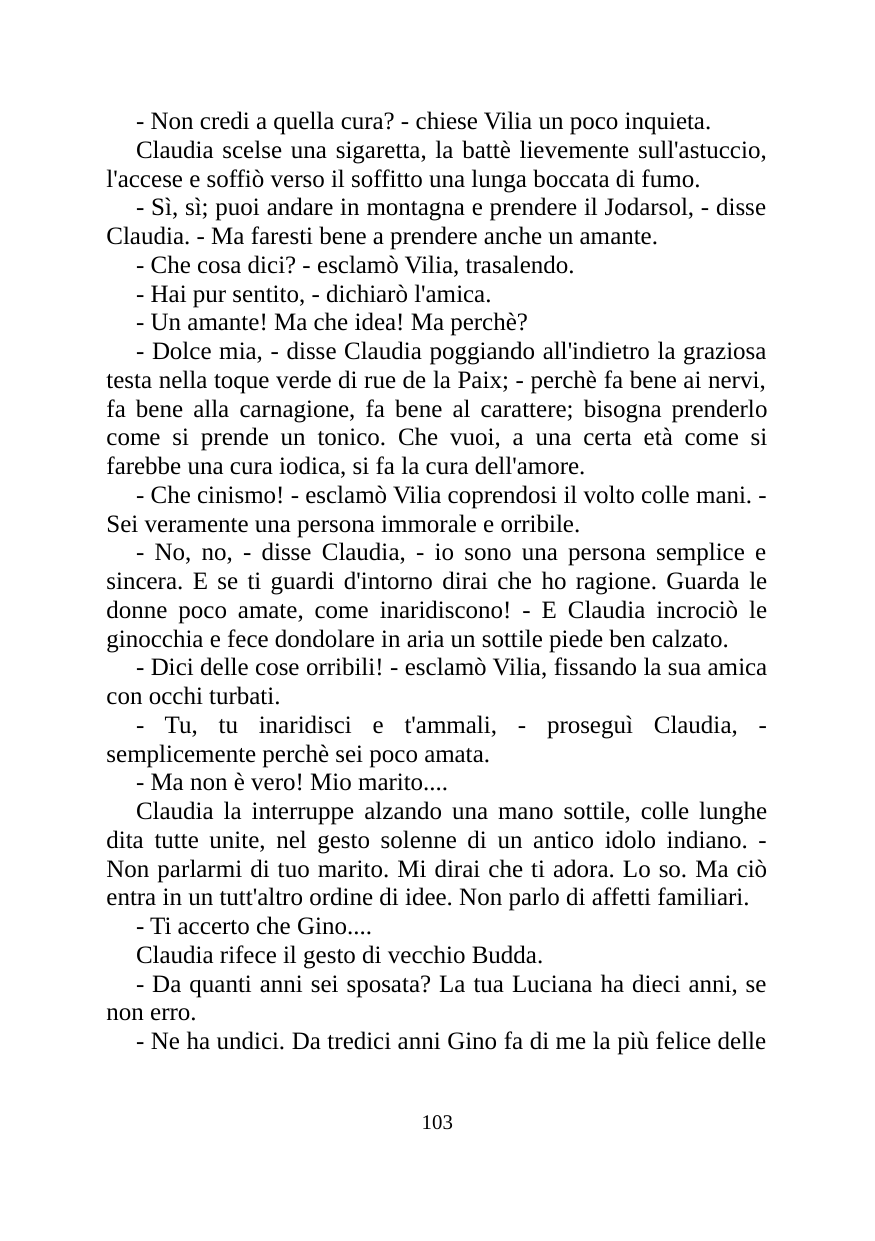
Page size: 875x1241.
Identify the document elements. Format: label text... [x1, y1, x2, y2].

text - Dici delle cose orribili! - esclamò Vilia, fissando la sua amica con occhi turbati. [106, 652, 768, 710]
text - Che cosa dici? - esclamò Vilia, trasalendo. [106, 250, 768, 279]
text - Ma non è vero! Mio marito.... [106, 767, 768, 796]
text - Che cinismo! - esclamò Vilia coprendosi il volto colle mani. - Sei veramente una persona immorale e orribile. [106, 480, 768, 537]
text - Non credi a quella cura? - chiese Vilia un poco inquieta. [106, 106, 768, 135]
text - Ti accerto che Gino.... [106, 911, 768, 940]
text Claudia rifece il gesto di vecchio Budda. [106, 940, 768, 969]
text Claudia la interruppe alzando una mano sottile, colle lunghe dita tutte unite, nel gesto solenne di un antico idolo indiano. - Non parlarmi di tuo marito. Mi dirai che ti adora. Lo so. Ma ciò entra in un tutt'altro ordine di idee. Non parlo di affetti familiari. [106, 796, 768, 911]
text - Un amante! Ma che idea! Ma perchè? [106, 307, 768, 336]
text - Da quanti anni sei sposata? La tua Luciana ha dieci anni, se non erro. [106, 969, 768, 1026]
text Claudia scelse una sigaretta, la battè lievemente sull'astuccio, l'accese e soffiò verso il soffitto una lunga boccata di fumo. [106, 135, 768, 192]
text - Dolce mia, - disse Claudia poggiando all'indietro la graziosa testa nella toque verde di rue de la Paix; - perchè fa bene ai nervi, fa bene alla carnagione, fa bene al carattere; bisogna prenderlo come si prende un tonico. Che vuoi, a una certa età come si farebbe una cura iodica, si fa la cura dell'amore. [106, 336, 768, 480]
text - Hai pur sentito, - dichiarò l'amica. [106, 279, 768, 307]
text - Ne ha undici. Da tredici anni Gino fa di me la più felice delle [106, 1026, 768, 1055]
text - Sì, sì; puoi andare in montagna e prendere il Jodarsol, - disse Claudia. - Ma faresti bene a prendere anche un amante. [106, 192, 768, 250]
text - No, no, - disse Claudia, - io sono una persona semplice e sincera. E se ti guardi d'intorno dirai che ho ragione. Guarda le donne poco amate, come inaridiscono! - E Claudia incrociò le ginocchia e fece dondolare in aria un sottile piede ben calzato. [106, 537, 768, 652]
text - Tu, tu inaridisci e t'ammali, - proseguì Claudia, - semplicemente perchè sei poco amata. [106, 710, 768, 767]
